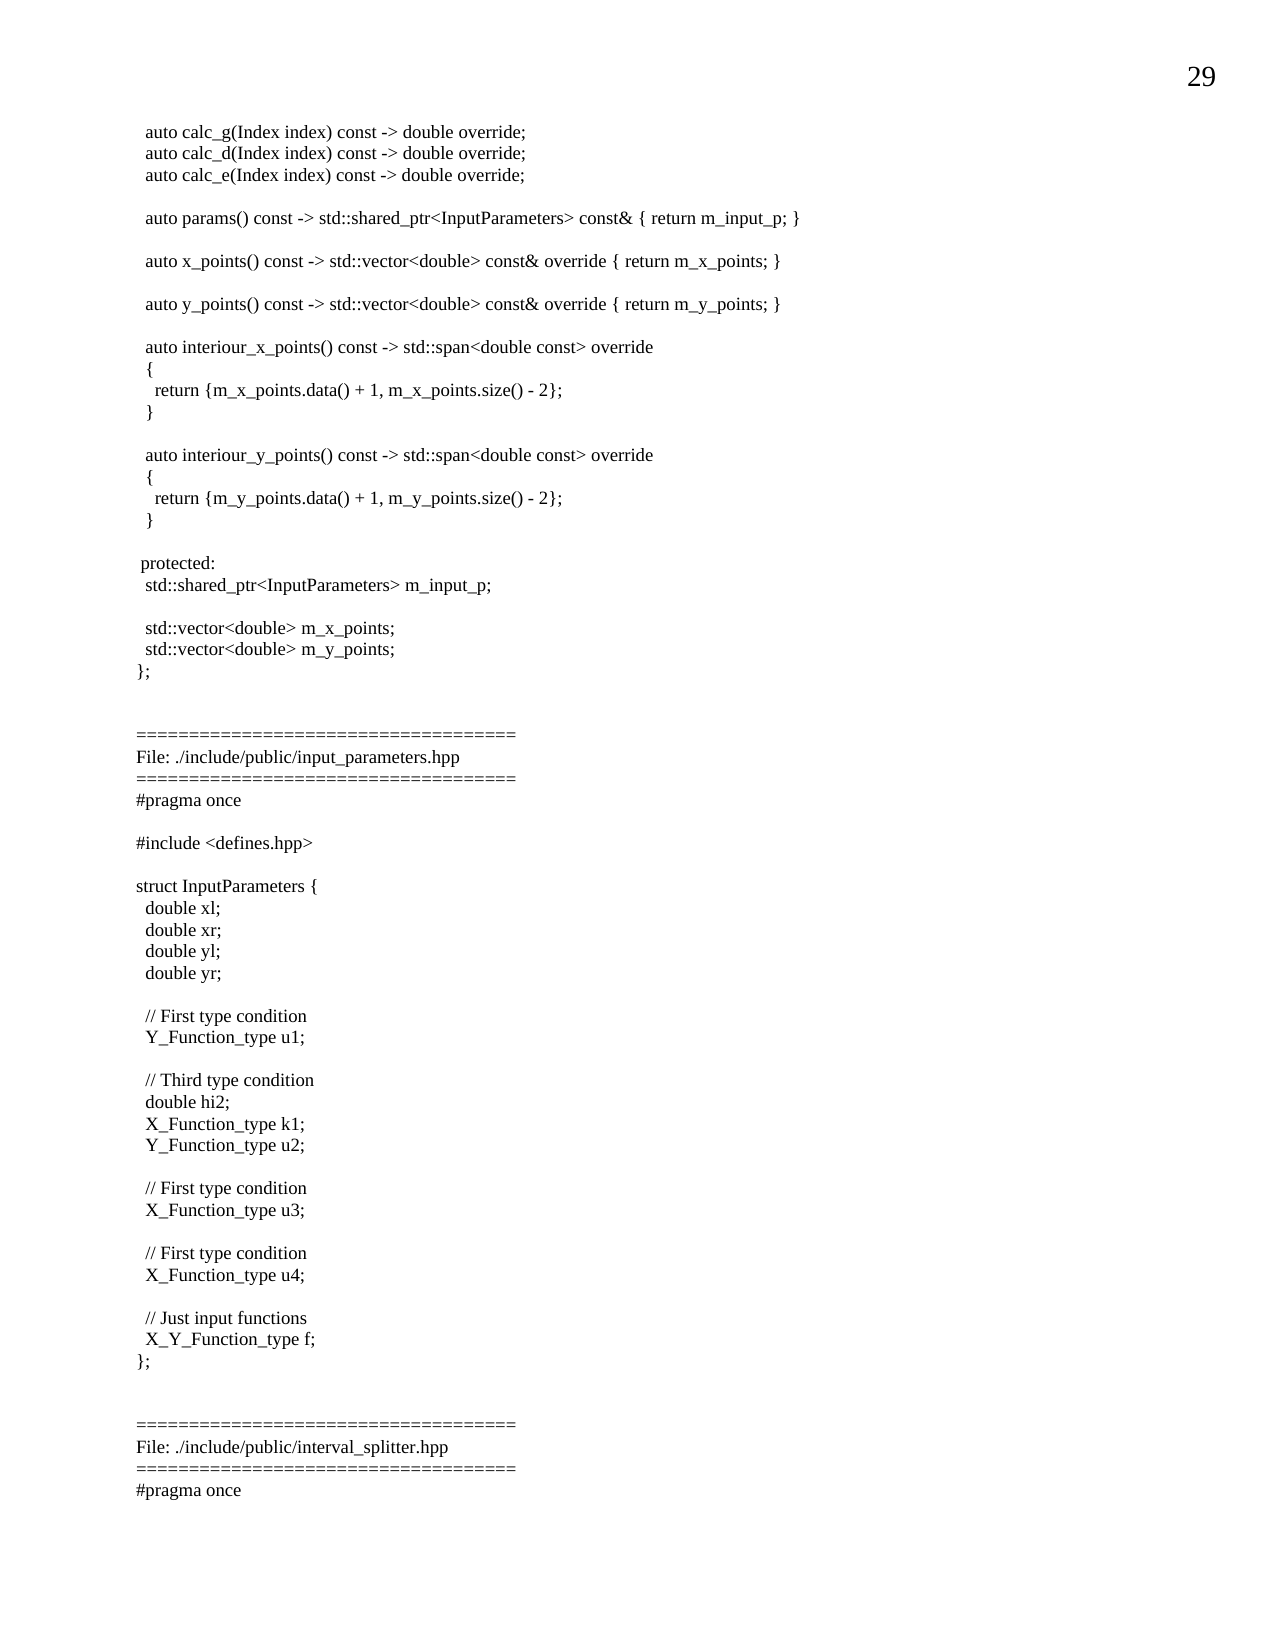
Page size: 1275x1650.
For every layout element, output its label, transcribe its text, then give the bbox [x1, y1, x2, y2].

text ==================================== [133, 767, 1214, 789]
text ==================================== [133, 1414, 1214, 1436]
text File: ./include/public/input_parameters.hpp [133, 746, 1214, 767]
text // Third type condition [133, 1069, 1214, 1091]
text auto calc_d(Index index) const -> double override; [133, 142, 1214, 164]
text auto calc_g(Index index) const -> double override; [133, 121, 1214, 142]
text auto x_points() const -> std::vector<double> const& override { return m_x_points; } [133, 250, 1214, 272]
text X_Function_type u3; [133, 1199, 1214, 1220]
text auto calc_e(Index index) const -> double override; [133, 164, 1214, 185]
text File: ./include/public/interval_splitter.hpp [133, 1436, 1214, 1457]
text Y_Function_type u2; [133, 1134, 1214, 1156]
text double xr; [133, 918, 1214, 940]
text double yl; [133, 940, 1214, 962]
text struct InputParameters { [133, 875, 1214, 897]
text { [133, 358, 1214, 379]
text #pragma once [133, 789, 1214, 811]
text double xl; [133, 897, 1214, 918]
text #include <defines.hpp> [133, 832, 1214, 854]
text ==================================== [133, 724, 1214, 746]
text std::vector<double> m_y_points; [133, 638, 1214, 660]
text // First type condition [133, 1242, 1214, 1263]
text X_Y_Function_type f; [133, 1328, 1214, 1350]
text // Just input functions [133, 1307, 1214, 1328]
text ==================================== [133, 1457, 1214, 1479]
text }; [133, 660, 1214, 681]
text auto interiour_x_points() const -> std::span<double const> override [133, 336, 1214, 358]
text { [133, 466, 1214, 487]
text Y_Function_type u1; [133, 1026, 1214, 1048]
text #pragma once [133, 1479, 1214, 1501]
text } [133, 509, 1214, 530]
text // First type condition [133, 1005, 1214, 1026]
text auto params() const -> std::shared_ptr<InputParameters> const& { return m_input_p; } [133, 207, 1214, 228]
text X_Function_type u4; [133, 1263, 1214, 1285]
text auto interiour_y_points() const -> std::span<double const> override [133, 444, 1214, 466]
text protected: [133, 552, 1214, 573]
text auto y_points() const -> std::vector<double> const& override { return m_y_points; } [133, 293, 1214, 315]
text } [133, 401, 1214, 422]
text double hi2; [133, 1091, 1214, 1112]
text std::vector<double> m_x_points; [133, 617, 1214, 638]
text return {m_x_points.data() + 1, m_x_points.size() - 2}; [133, 379, 1214, 401]
text return {m_y_points.data() + 1, m_y_points.size() - 2}; [133, 487, 1214, 509]
text }; [133, 1350, 1214, 1371]
text X_Function_type k1; [133, 1112, 1214, 1134]
text double yr; [133, 962, 1214, 983]
text // First type condition [133, 1177, 1214, 1199]
text std::shared_ptr<InputParameters> m_input_p; [133, 573, 1214, 595]
